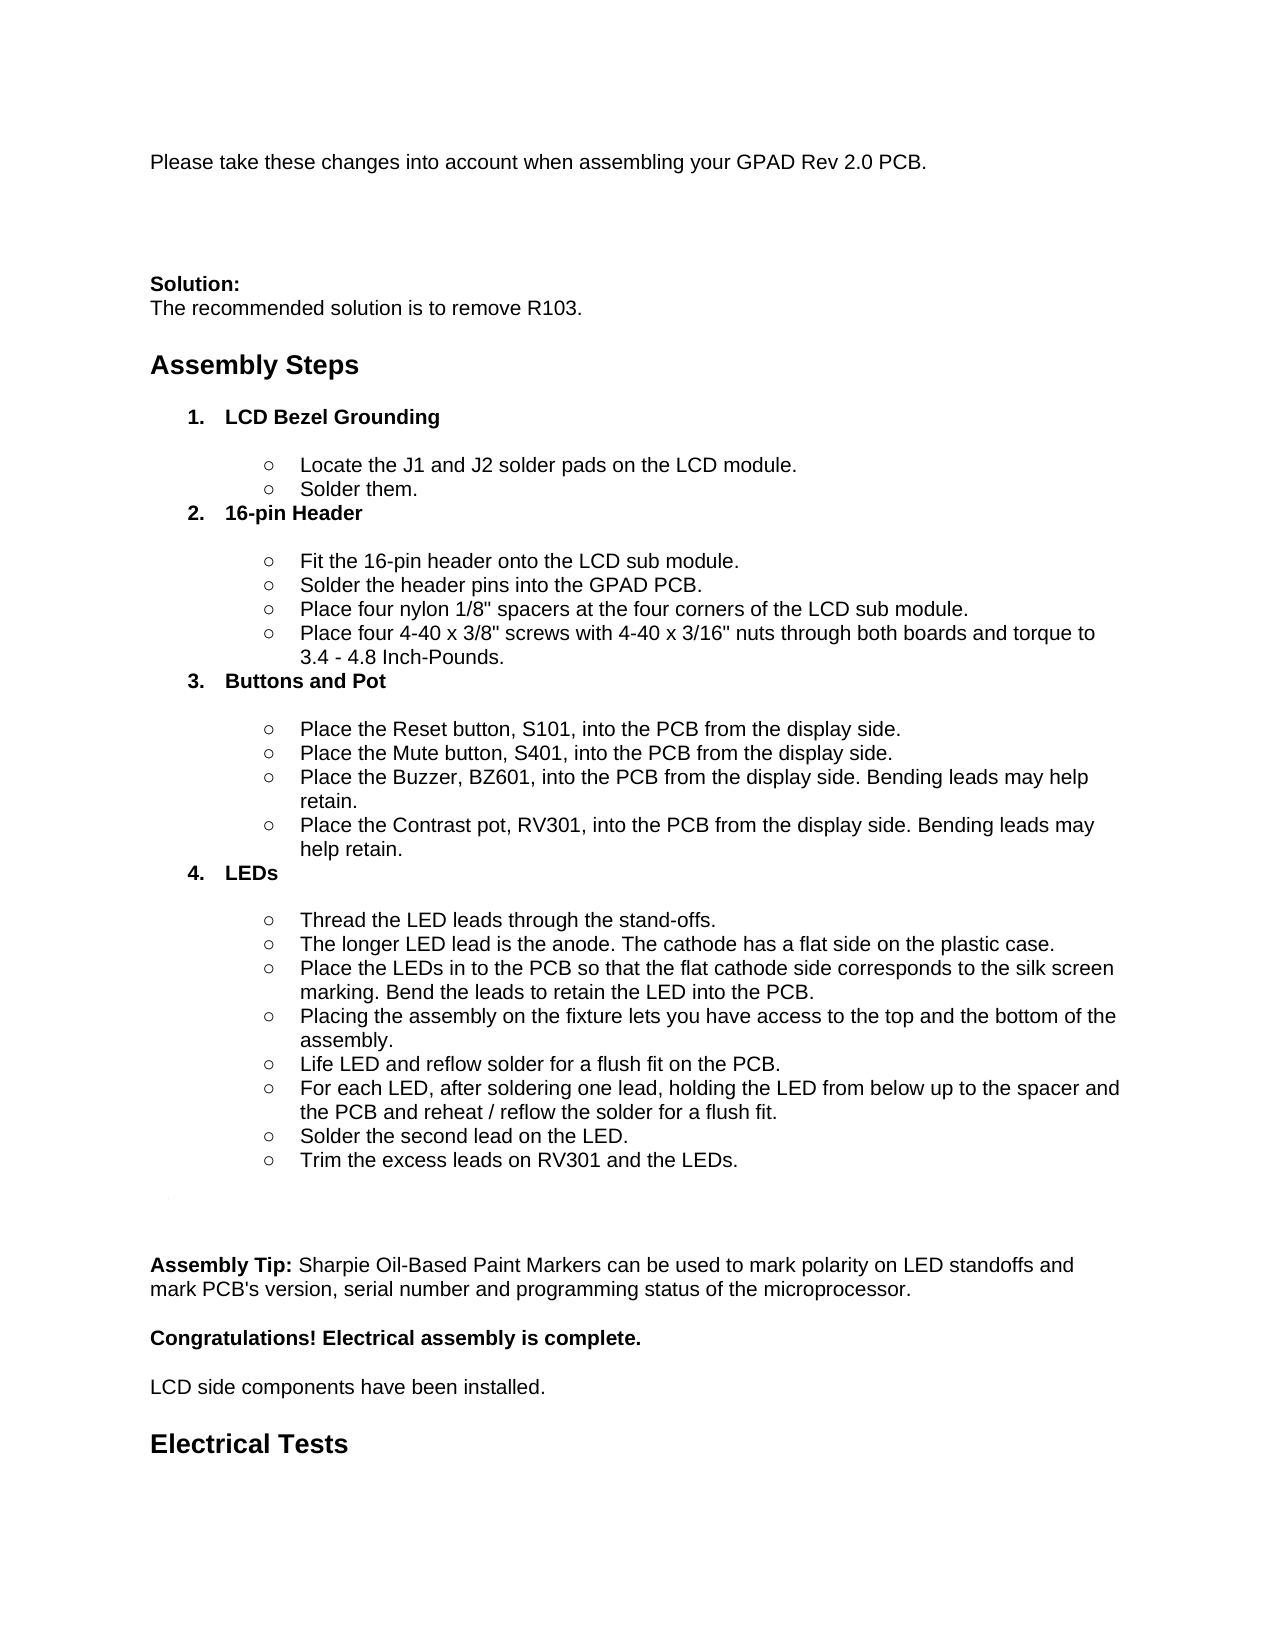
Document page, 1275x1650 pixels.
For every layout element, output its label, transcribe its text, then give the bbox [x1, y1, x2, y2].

list Place the Buzzer, BZ601, into the PCB from the display side. Bending leads may help retain. [262, 764, 1125, 812]
list Locate the J1 and J2 solder pads on the LCD module. [262, 453, 1125, 477]
text Assembly Tip: Sharpie Oil-Based Paint Markers can be used to mark polarity on LED standoffs and mark PCB's version, serial number and programming status of the microprocessor. [150, 1253, 1125, 1301]
list Buttons and Pot [187, 669, 1125, 717]
list Place the LEDs in to the PCB so that the flat cathode side corresponds to the silk screen marking. Bend the leads to retain the LED into the PCB. [262, 956, 1125, 1004]
list Placing the assembly on the fixture lets you have access to the top and the bottom of the assembly. [262, 1004, 1125, 1052]
list Thread the LED leads through the stand-offs. [262, 908, 1125, 932]
list Solder the header pins into the GPAD PCB. [262, 573, 1125, 597]
list Solder the second lead on the LED. [262, 1124, 1125, 1148]
text Please take these changes into account when assembling your GPAD Rev 2.0 PCB. [150, 150, 1125, 174]
list For each LED, after soldering one lead, holding the LED from below up to the spacer and the PCB and reheat / reflow the solder for a flush fit. [262, 1076, 1125, 1124]
list Place four nylon 1/8" spacers at the four corners of the LCD sub module. [262, 597, 1125, 621]
list LEDs [187, 860, 1125, 908]
subtitle Electrical Tests [150, 1428, 1125, 1459]
list Place the Contrast pot, RV301, into the PCB from the display side. Bending leads may help retain. [262, 812, 1125, 860]
text Solution: The recommended solution is to remove R103. [150, 272, 1125, 320]
subtitle Assembly Steps [150, 349, 1125, 380]
list Place the Reset button, S101, into the PCB from the display side. [262, 717, 1125, 741]
list Solder them. [262, 477, 1125, 501]
list Life LED and reflow solder for a flush fit on the PCB. [262, 1052, 1125, 1076]
list LCD Bezel Grounding [187, 405, 1125, 453]
list 16-pin Header [187, 501, 1125, 549]
list Place four 4-40 x 3/8" screws with 4-40 x 3/16" nuts through both boards and torque to 3.4 - 4.8 Inch-Pounds. [262, 621, 1125, 669]
text Congratulations! Electrical assembly is complete. [150, 1326, 1125, 1350]
text LCD side components have been installed. [150, 1375, 1125, 1399]
list Fit the 16-pin header onto the LCD sub module. [262, 549, 1125, 573]
list Trim the excess leads on RV301 and the LEDs. [262, 1148, 1125, 1172]
list Place the Mute button, S401, into the PCB from the display side. [262, 741, 1125, 764]
list The longer LED lead is the anode. The cathode has a flat side on the plastic case. [262, 932, 1125, 956]
